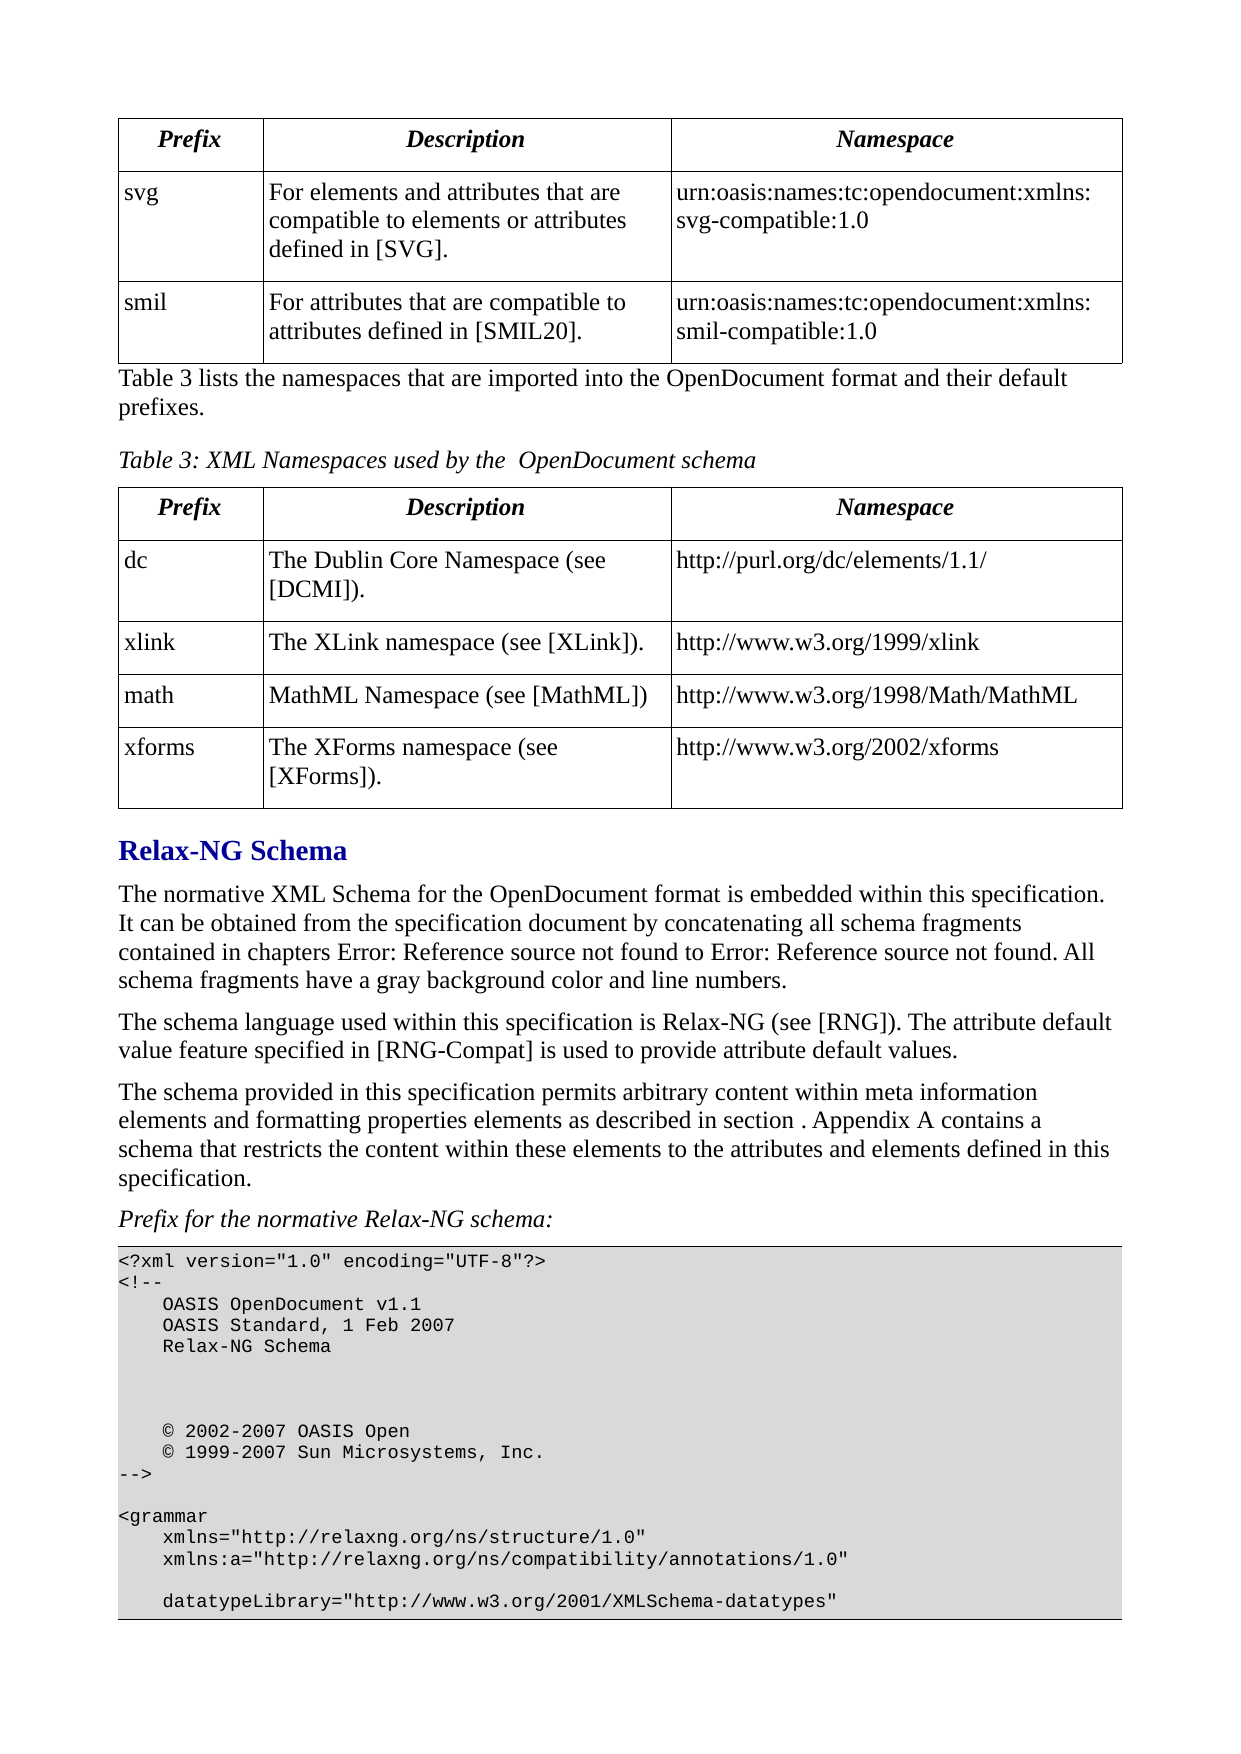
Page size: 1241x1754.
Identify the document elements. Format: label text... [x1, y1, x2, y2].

text --> [118, 1464, 1122, 1486]
table_cell http://www.w3.org/1998/Math/MathML [672, 675, 1122, 727]
table_cell MathML Namespace (see [MathML]) [264, 675, 671, 727]
table_header Prefix [119, 119, 263, 171]
text Table 3 lists the namespaces that are imported into the OpenDocument format and their default prefixes. [118, 364, 1122, 420]
table_cell xlink [119, 622, 263, 674]
table_header Prefix [119, 488, 263, 539]
text The schema provided in this specification permits arbitrary content within meta information elements and formatting properties elements as described in section . Appendix A contains a schema that restricts the content within these elements to the attributes and elements defined in this specification. [118, 1077, 1122, 1192]
table_cell http://www.w3.org/1999/xlink [672, 622, 1122, 674]
text OASIS OpenDocument v1.1 [118, 1294, 1122, 1316]
text The normative XML Schema for the OpenDocument format is embedded within this specification. It can be obtained from the specification document by concatenating all schema fragments contained in chapters to . All schema fragments have a gray background color and line numbers. [118, 879, 1122, 994]
text OASIS Standard, 1 Feb 2007 [118, 1316, 1122, 1337]
table_cell xforms [119, 728, 263, 808]
text Table 3: XML Namespaces used by the OpenDocument schema [118, 445, 1122, 474]
table_header Namespace [672, 488, 1122, 539]
table_header Description [264, 119, 671, 171]
text <grammar [118, 1507, 1122, 1528]
table_cell svg [119, 172, 263, 281]
table_cell The XLink namespace (see [XLink]). [264, 622, 671, 674]
table_cell smil [119, 282, 263, 363]
text <!-- [118, 1273, 1122, 1294]
subtitle Relax-NG Schema [118, 833, 1122, 867]
text xmlns:a="http://relaxng.org/ns/compatibility/annotations/1.0" [118, 1549, 1122, 1571]
text <?xml version="1.0" encoding="UTF-8"?> [118, 1247, 1122, 1273]
table_cell math [119, 675, 263, 727]
table_cell For elements and attributes that are compatible to elements or attributes defined in [SVG]. [264, 172, 671, 281]
text xmlns="http://relaxng.org/ns/structure/1.0" [118, 1528, 1122, 1549]
table_header Description [264, 488, 671, 539]
table_cell urn:oasis:names:tc:opendocument:xmlns: smil-compatible:1.0 [672, 282, 1122, 363]
table_header Namespace [672, 119, 1122, 171]
text © 1999-2007 Sun Microsystems, Inc. [118, 1443, 1122, 1464]
text © 2002-2007 OASIS Open [118, 1422, 1122, 1443]
table_cell The XForms namespace (see [XForms]). [264, 728, 671, 808]
text Prefix for the normative Relax-NG schema: [118, 1204, 1122, 1233]
text Relax-NG Schema [118, 1337, 1122, 1358]
text datatypeLibrary="http://www.w3.org/2001/XMLSchema-datatypes" [118, 1586, 1122, 1619]
table_cell dc [119, 541, 263, 621]
text The schema language used within this specification is Relax-NG (see [RNG]). The attribute default value feature specified in [RNG-Compat] is used to provide attribute default values. [118, 1007, 1122, 1064]
table_cell urn:oasis:names:tc:opendocument:xmlns: svg-compatible:1.0 [672, 172, 1122, 281]
table_cell The Dublin Core Namespace (see [DCMI]). [264, 541, 671, 621]
table_cell http://purl.org/dc/elements/1.1/ [672, 541, 1122, 621]
table_cell http://www.w3.org/2002/xforms [672, 728, 1122, 808]
table_cell For attributes that are compatible to attributes defined in [SMIL20]. [264, 282, 671, 363]
